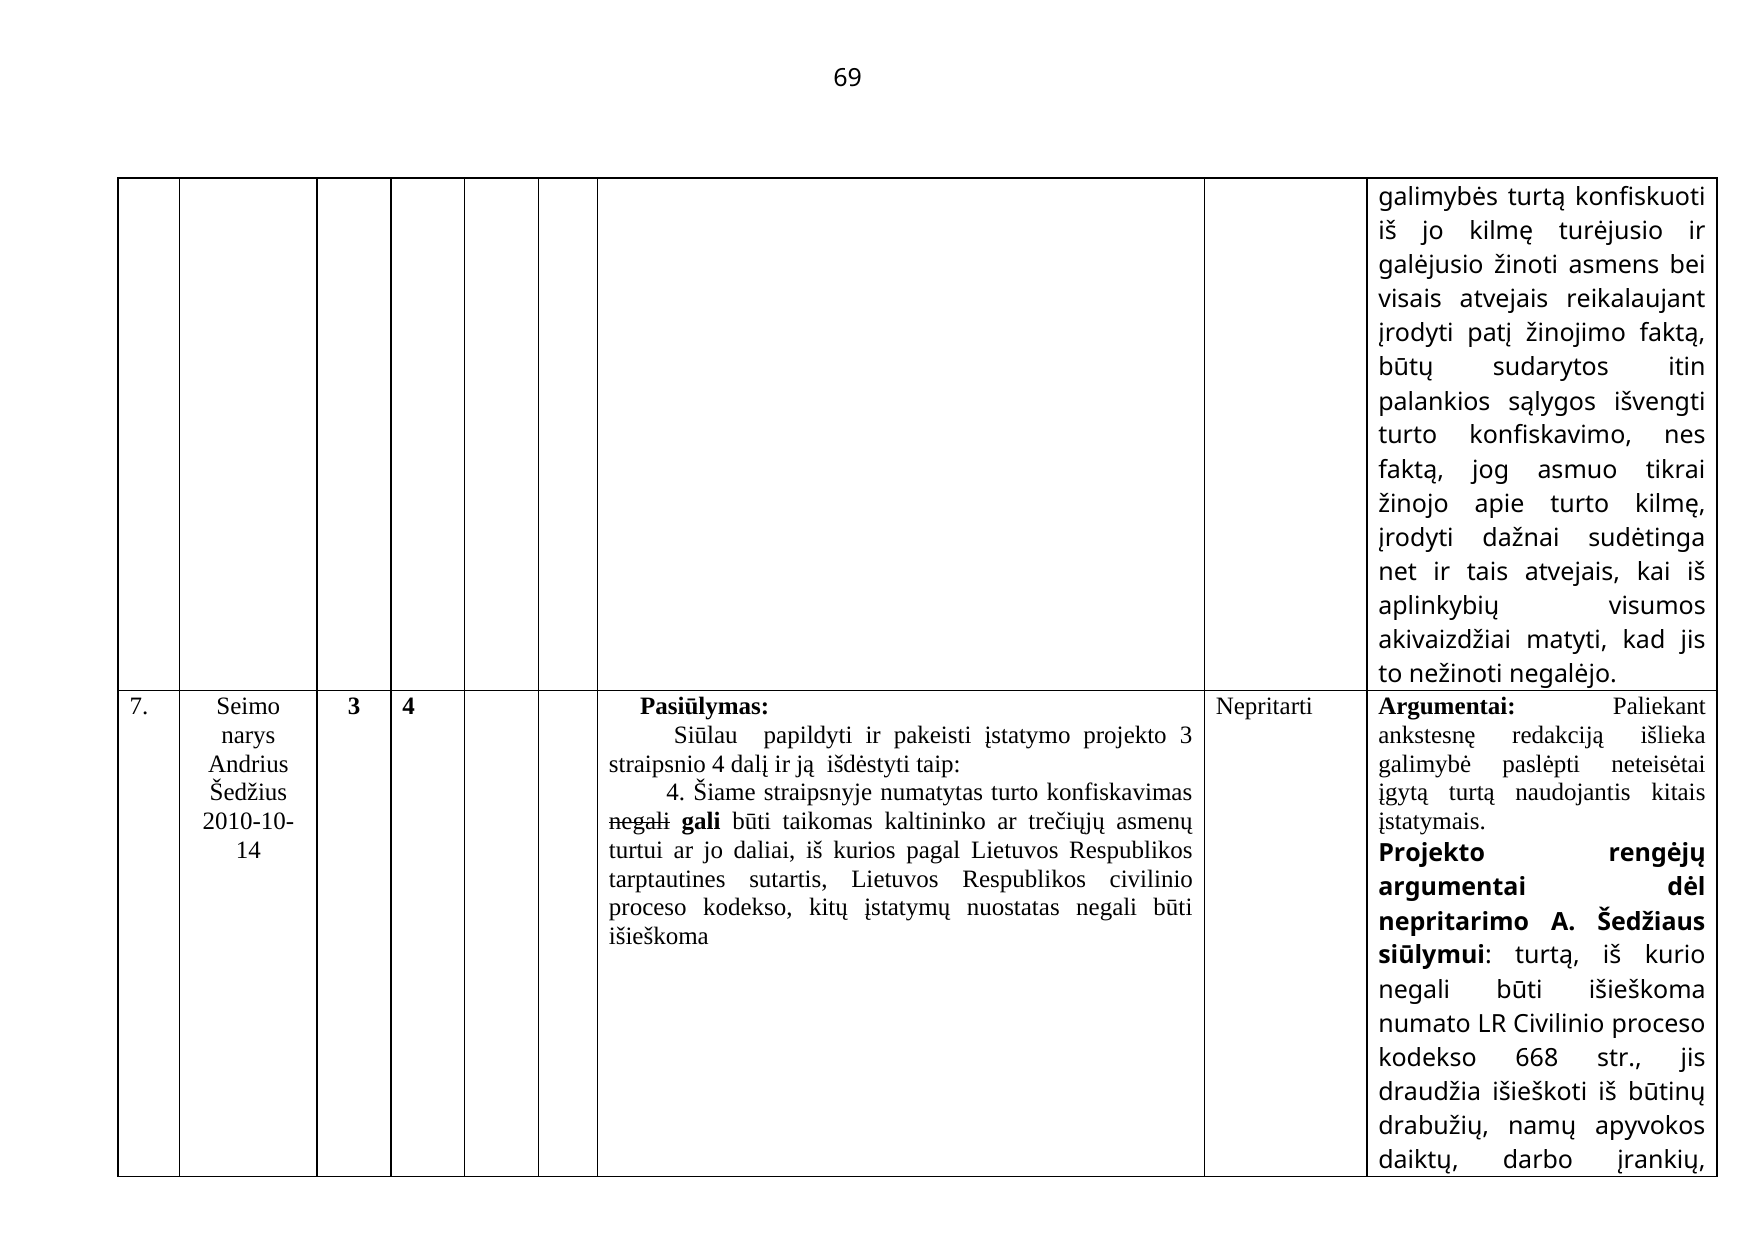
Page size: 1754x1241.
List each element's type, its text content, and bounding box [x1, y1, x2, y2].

table_cell Seimo narys Andrius Šedžius 2010-10-14 [180, 691, 316, 1176]
table_cell 4 [392, 691, 464, 1176]
table_cell [119, 179, 179, 690]
table_cell Pasiūlymas: Siūlau papildyti ir pakeisti įstatymo projekto 3 straipsnio 4 dalį ir ją išdėstyti taip: 4. Šiame straipsnyje numatytas turto konfiskavimas negali gali būti taikomas kaltininko ar trečiųjų asmenų turtui ar jo daliai, iš kurios pagal Lietuvos Respublikos tarptautines sutartis, Lietuvos Respublikos civilinio proceso kodekso, kitų įstatymų nuostatas negali būti išieškoma [598, 691, 1204, 1176]
table_cell [539, 691, 597, 1176]
table_cell [539, 179, 597, 690]
table_cell [318, 179, 390, 690]
table_cell galimybės turtą konfiskuoti iš jo kilmę turėjusio ir galėjusio žinoti asmens bei visais atvejais reikalaujant įrodyti patį žinojimo faktą, būtų sudarytos itin palankios sąlygos išvengti turto konfiskavimo, nes faktą, jog asmuo tikrai žinojo apie turto kilmę, įrodyti dažnai sudėtinga net ir tais atvejais, kai iš aplinkybių visumos akivaizdžiai matyti, kad jis to nežinoti negalėjo. [1368, 179, 1716, 690]
table_cell Nepritarti [1205, 691, 1366, 1176]
table_cell [465, 179, 538, 690]
table_cell 3 [318, 691, 390, 1176]
table_cell [465, 691, 538, 1176]
table_cell [180, 179, 316, 690]
table_cell [1205, 179, 1366, 690]
table_cell [598, 179, 1204, 690]
table_cell Argumentai: Paliekant ankstesnę redakciją išlieka galimybė paslėpti neteisėtai įgytą turtą naudojantis kitais įstatymais. Projekto rengėjų argumentai dėl nepritarimo A. Šedžiaus siūlymui: turtą, iš kurio negali būti išieškoma numato LR Civilinio proceso kodekso 668 str., jis draudžia išieškoti iš būtinų drabužių, namų apyvokos daiktų, darbo įrankių, [1368, 691, 1716, 1176]
table_cell [392, 179, 464, 690]
table_cell 7. [119, 691, 179, 1176]
